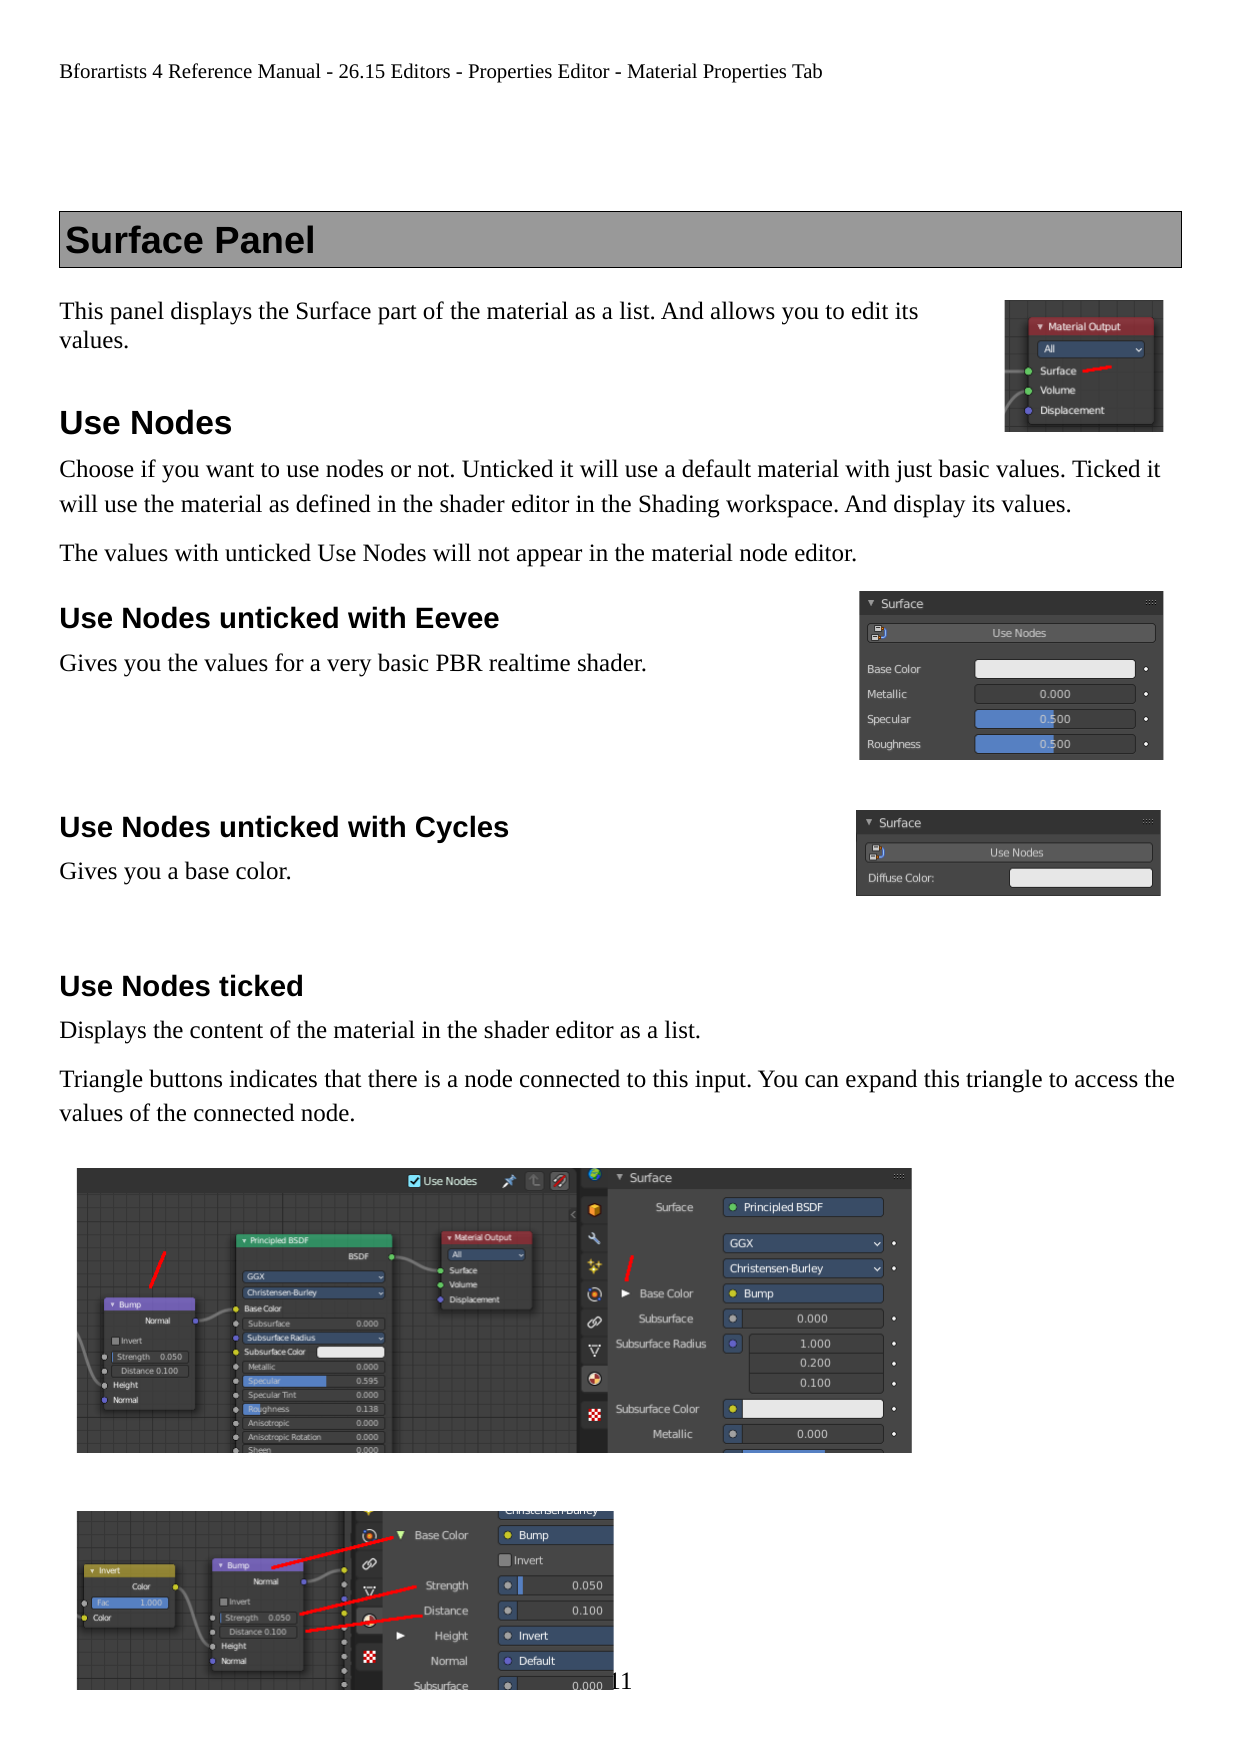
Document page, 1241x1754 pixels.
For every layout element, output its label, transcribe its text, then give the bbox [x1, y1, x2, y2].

picture [1004, 300, 1164, 432]
picture [856, 810, 1161, 896]
text Gives you the values for a very basic PBR realtime shader. [59, 648, 859, 676]
picture [76, 1168, 912, 1453]
subtitle Use Nodes unticked with Cycles [59, 809, 1181, 843]
text The values with unticked Use Nodes will not appear in the material node editor. [59, 538, 1181, 567]
text Displays the content of the material in the shader editor as a list. [59, 1015, 1181, 1043]
subtitle Use Nodes ticked [59, 968, 1181, 1002]
subtitle Use Nodes unticked with Eevee [59, 601, 859, 635]
text Gives you a base color. [59, 856, 856, 884]
text [1161, 856, 1181, 884]
subtitle Use Nodes [59, 403, 1181, 442]
text Triangle buttons indicates that there is a node connected to this input. You can expand this triangle to access the values of the connected node. [59, 1064, 1181, 1127]
text This panel displays the Surface part of the material as a list. And allows you to edit its values. [59, 296, 1181, 353]
text Choose if you want to use nodes or not. Unticked it will use a default material with just basic values. Ticked it will use the material as defined in the shader editor in the Shading workspace. And display its values. [59, 454, 1181, 517]
picture [859, 591, 1164, 760]
picture [76, 1511, 614, 1690]
table_header Surface Panel [60, 212, 1181, 267]
